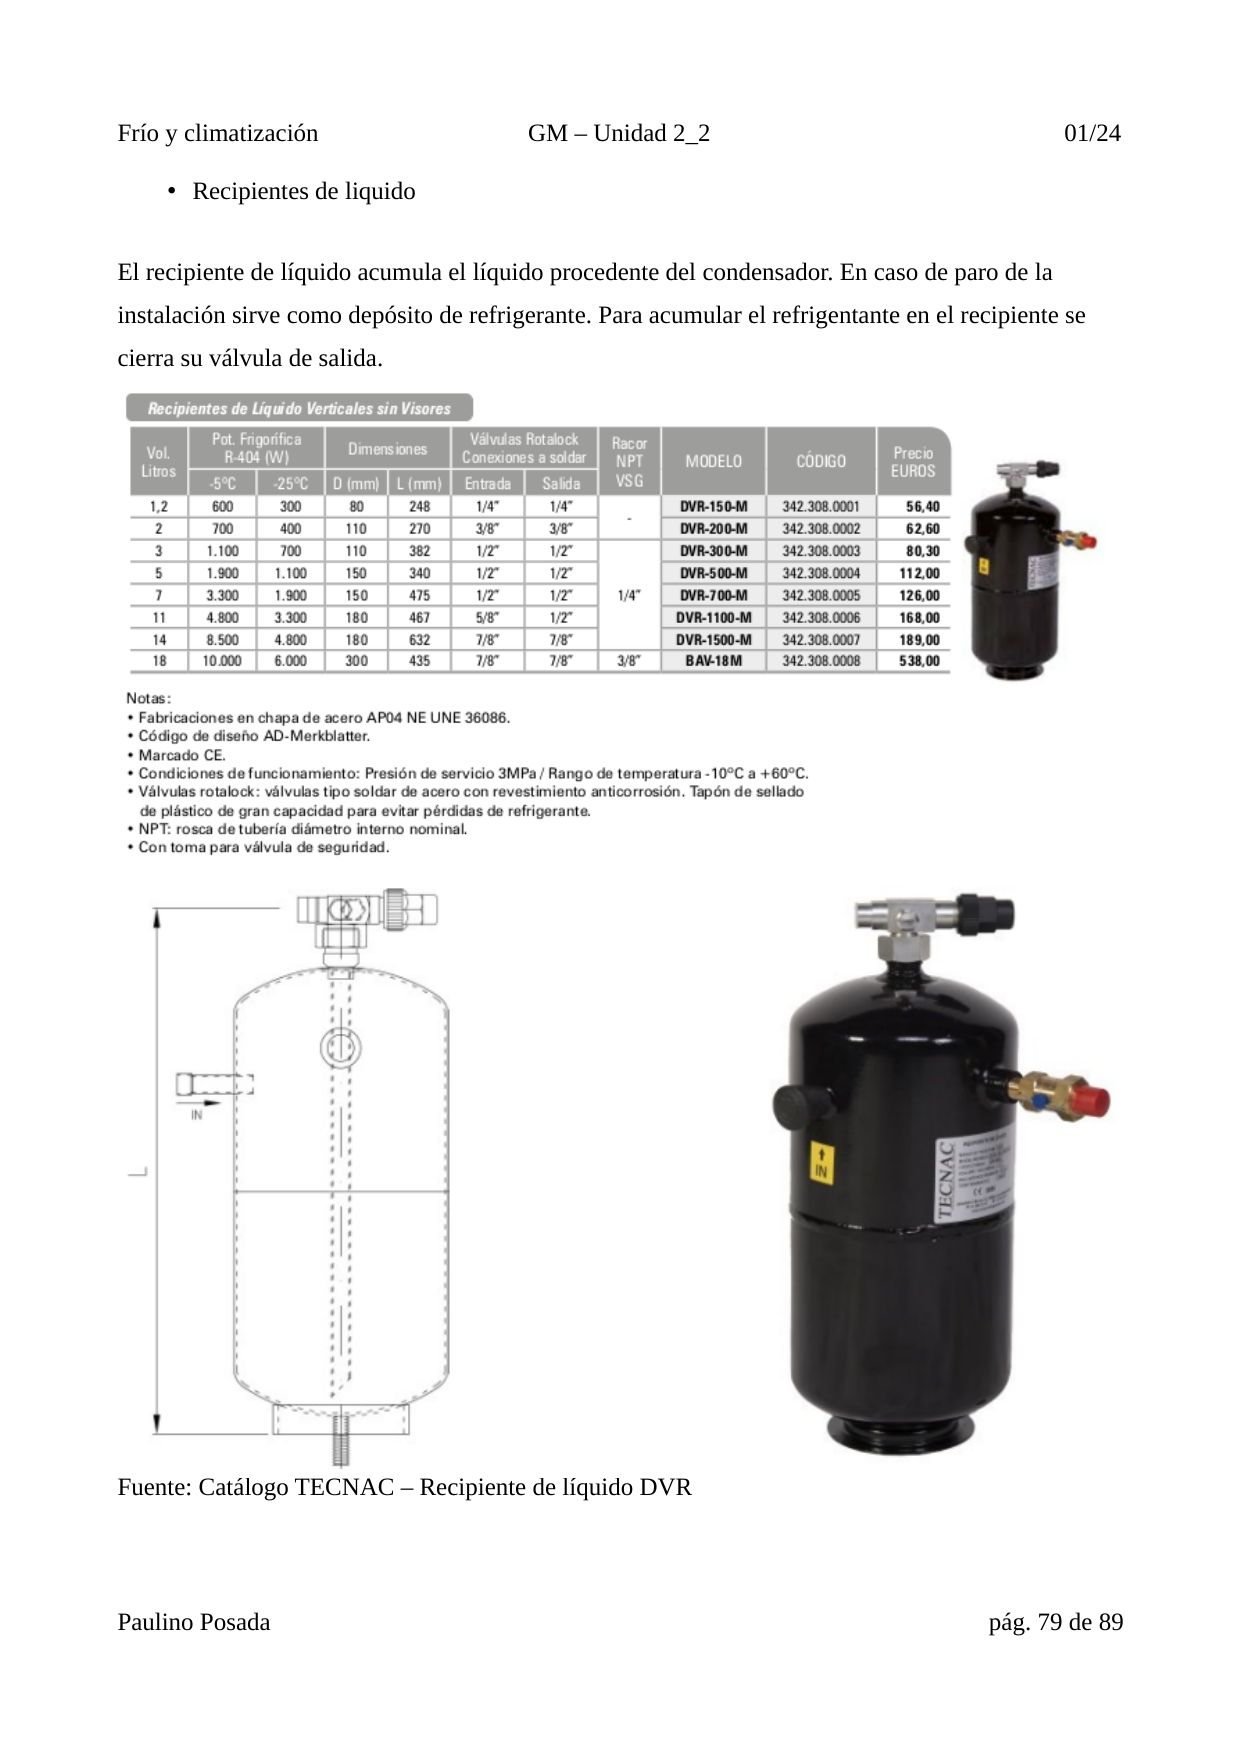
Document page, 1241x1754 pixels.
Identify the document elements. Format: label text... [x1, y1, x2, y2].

text Fuente: Catálogo TECNAC – Recipiente de líquido DVR [117, 1478, 1123, 1501]
text El recipiente de líquido acumula el líquido procedente del condensador. En caso de paro de la instalación sirve como depósito de refrigerante. Para acumular el refrigentante en el recipiente se cierra su válvula de salida. [117, 257, 1123, 372]
list Recipientes de liquido [167, 176, 1123, 205]
picture [117, 388, 1124, 1478]
